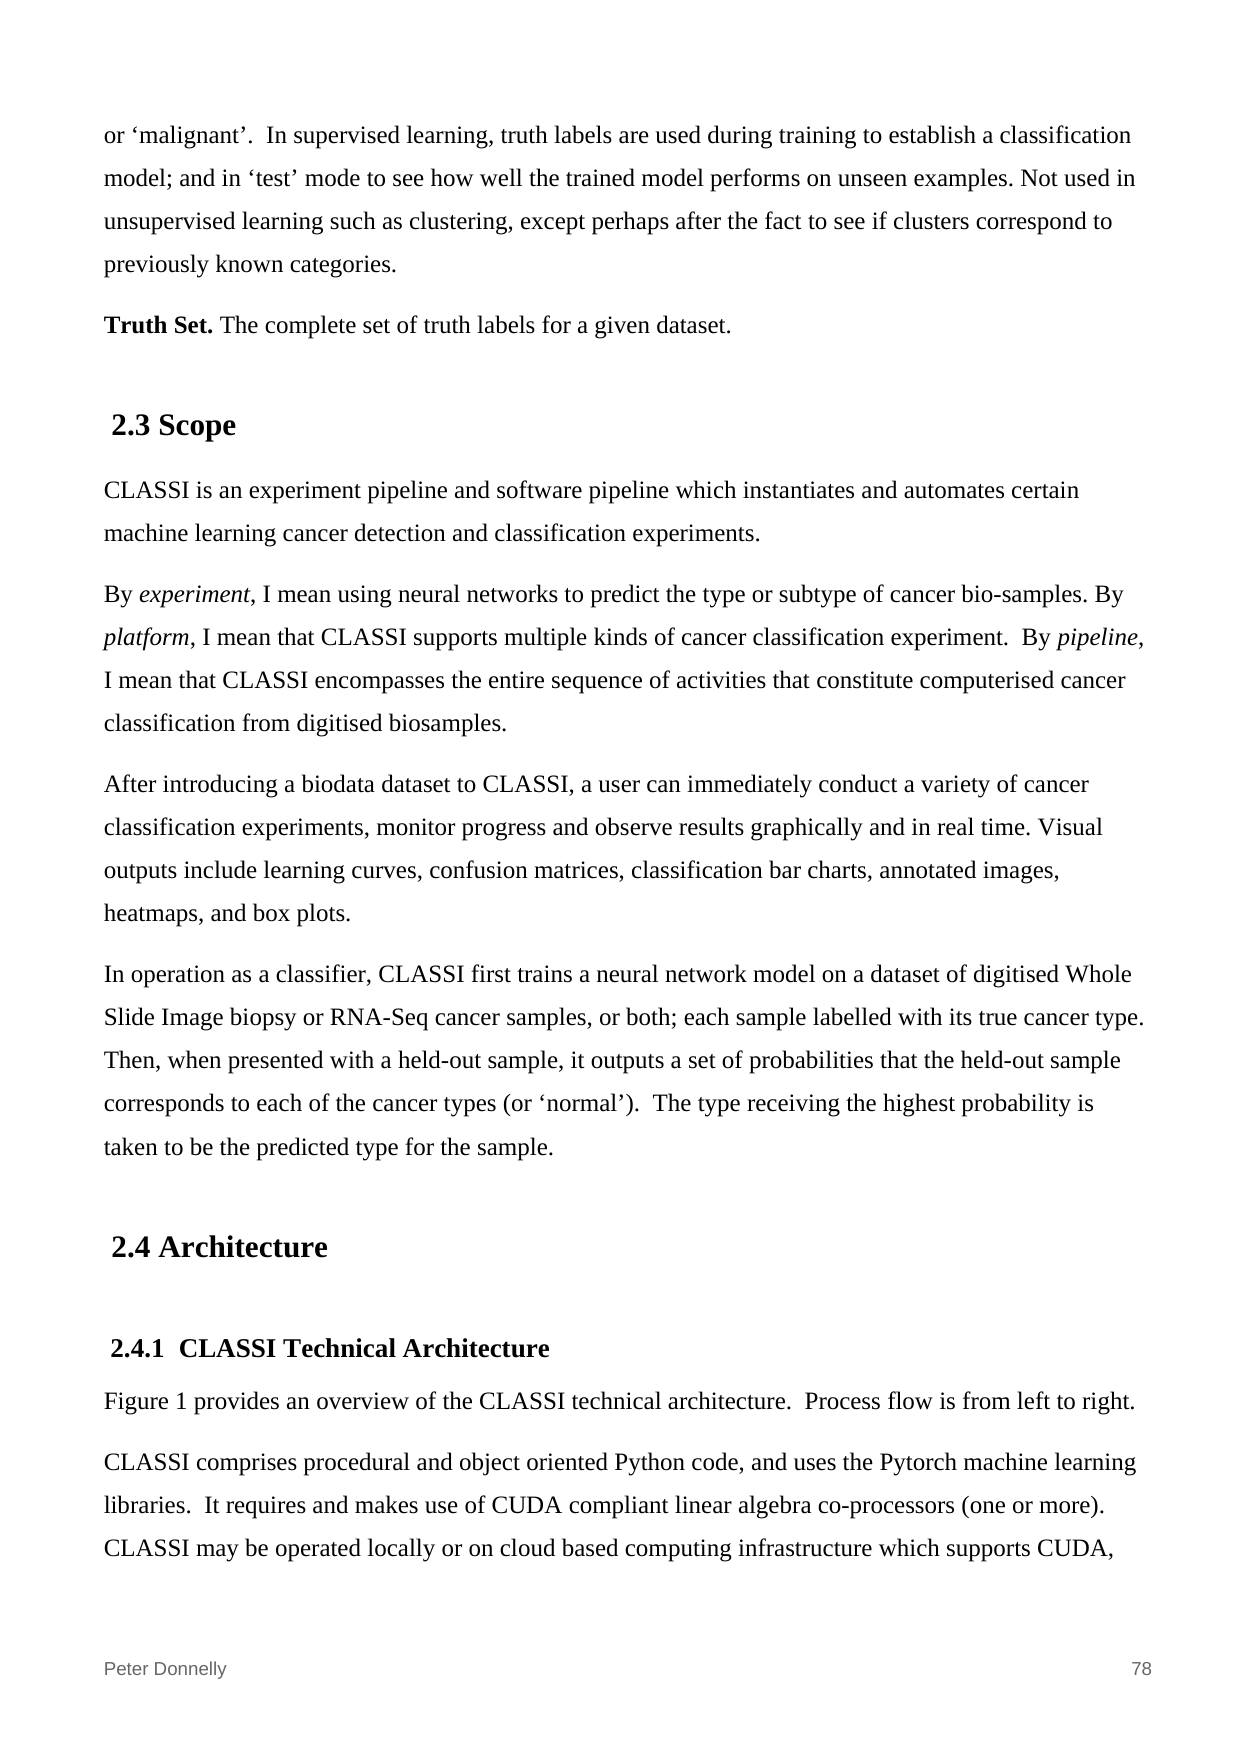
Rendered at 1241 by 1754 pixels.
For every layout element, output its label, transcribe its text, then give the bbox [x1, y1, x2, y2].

text or ‘malignant’. In supervised learning, truth labels are used during training to establish a classification model; and in ‘test’ mode to see how well the trained model performs on unseen examples. Not used in unsupervised learning such as clustering, except perhaps after the fact to see if clusters correspond to previously known categories. [103, 120, 1146, 278]
subtitle Scope [103, 406, 1146, 442]
text Figure 1 provides an overview of the CLASSI technical architecture. Process flow is from left to right. [103, 1386, 1146, 1415]
subtitle CLASSI Technical Architecture [103, 1332, 1146, 1363]
text CLASSI is an experiment pipeline and software pipeline which instantiates and automates certain machine learning cancer detection and classification experiments. [103, 475, 1146, 547]
text CLASSI comprises procedural and object oriented Python code, and uses the Pytorch machine learning libraries. It requires and makes use of CUDA compliant linear algebra co-processors (one or more). CLASSI may be operated locally or on cloud based computing infrastructure which supports CUDA, [103, 1447, 1146, 1562]
text Truth Set. The complete set of truth labels for a given dataset. [103, 310, 1146, 339]
text By experiment, I mean using neural networks to predict the type or subtype of cancer bio-samples. By platform, I mean that CLASSI supports multiple kinds of cancer classification experiment. By pipeline, I mean that CLASSI encompasses the entire sequence of activities that constitute computerised cancer classification from digitised biosamples. [103, 579, 1146, 737]
text In operation as a classifier, CLASSI first trains a neural network model on a dataset of digitised Whole Slide Image biopsy or RNA-Seq cancer samples, or both; each sample labelled with its true cancer type. Then, when presented with a held-out sample, it outputs a set of probabilities that the held-out sample corresponds to each of the cancer types (or ‘normal’). The type receiving the highest probability is taken to be the predicted type for the sample. [103, 959, 1146, 1160]
text After introducing a biodata dataset to CLASSI, a user can immediately conduct a variety of cancer classification experiments, monitor progress and observe results graphically and in real time. Visual outputs include learning curves, confusion matrices, classification bar charts, annotated images, heatmaps, and box plots. [103, 769, 1146, 927]
subtitle Architecture [103, 1228, 1146, 1264]
